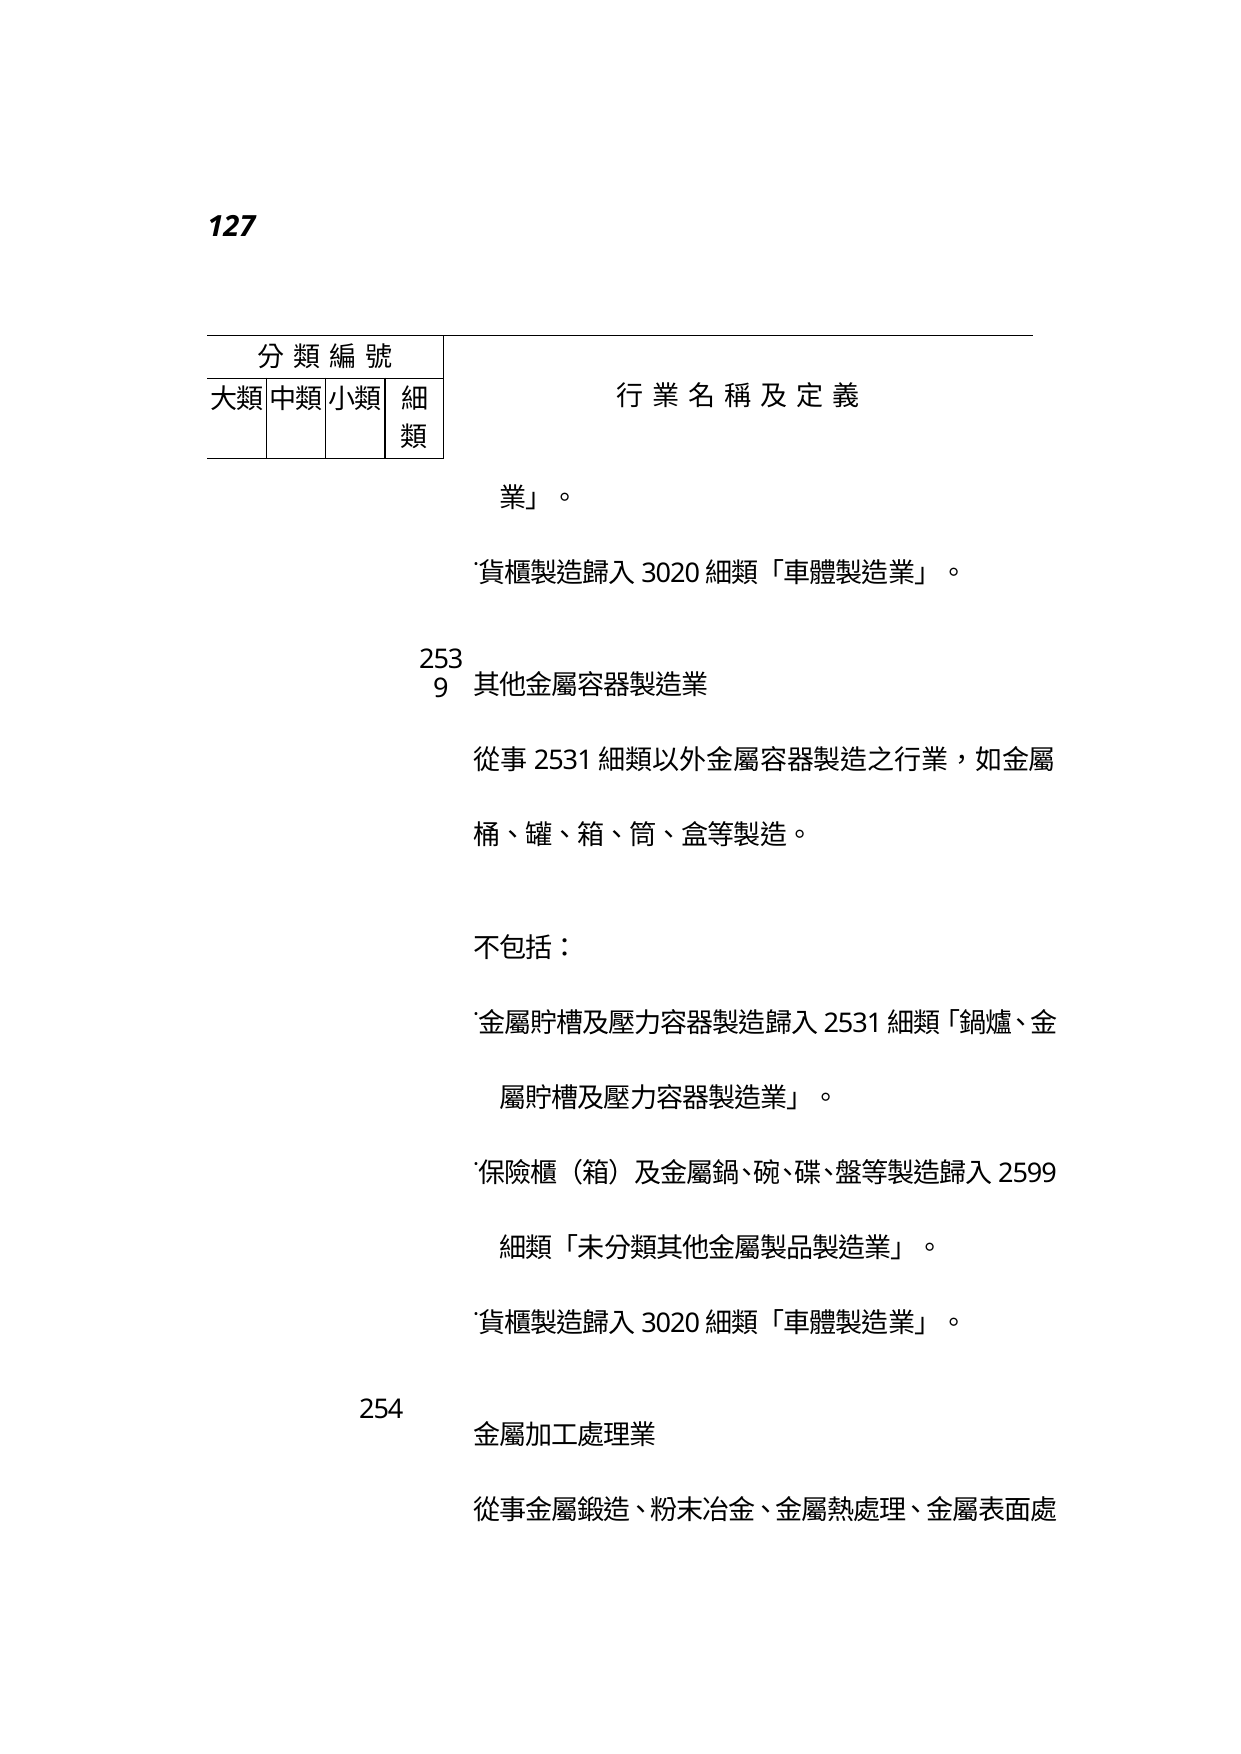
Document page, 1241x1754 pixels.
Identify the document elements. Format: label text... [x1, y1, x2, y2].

table_cell [412, 1395, 470, 1545]
table_cell [293, 1395, 351, 1545]
table_cell [233, 459, 292, 645]
table_cell 小類 [326, 379, 384, 458]
table_cell 細類 [386, 379, 443, 458]
table_header 分 類 編 號 [207, 336, 443, 378]
table_cell 業」。 ˙貨櫃製造歸入3020細類「車體製造業」。 [470, 458, 1060, 645]
table_header 行 業 名 稱 及 定 義 [444, 336, 1032, 458]
table_cell [207, 645, 233, 1395]
table_cell [207, 1395, 233, 1545]
table_cell [293, 459, 351, 645]
table_cell 金屬加工處理業 從事金屬鍛造、粉末冶金、金屬熱處理、金屬表面處 [470, 1395, 1060, 1545]
table_cell [293, 645, 351, 1395]
table_cell 其他金屬容器製造業 從事2531細類以外金屬容器製造之行業，如金屬桶、罐、箱、筒、盒等製造。 不包括： ˙金屬貯槽及壓力容器製造歸入2531細類「鍋爐、金屬貯槽及壓力容器製造業」。 ˙保險櫃（箱）及金屬鍋、碗、碟、盤等製造歸入2599細類「未分類其他金屬製品製造業」。 ˙貨櫃製造歸入3020細類「車體製造業」。 [470, 645, 1060, 1395]
table_cell 2539 [412, 645, 470, 1395]
table_cell [351, 645, 412, 1395]
table_cell [207, 459, 233, 645]
table_cell 大類 [207, 379, 266, 458]
table_cell [412, 458, 470, 645]
table_cell [351, 459, 412, 645]
table_cell [233, 1395, 292, 1545]
table_cell 254 [351, 1395, 412, 1545]
table_header [1033, 335, 1060, 378]
table_cell 中類 [267, 379, 325, 458]
table_cell [233, 645, 292, 1395]
table_cell [1033, 378, 1060, 458]
